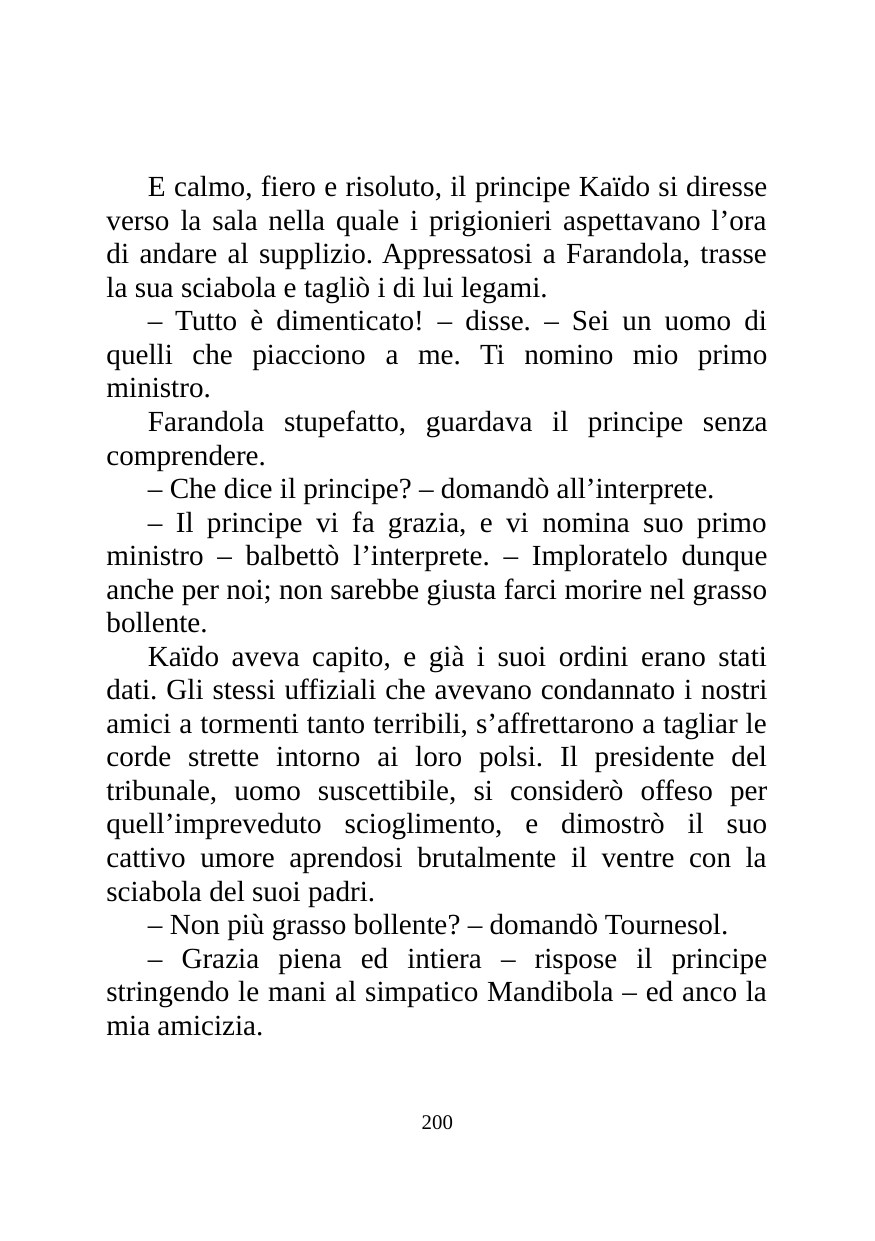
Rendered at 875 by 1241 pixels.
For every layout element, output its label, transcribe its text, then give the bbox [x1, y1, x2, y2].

text ‒ Grazia piena ed intiera ‒ rispose il principe stringendo le mani al simpatico Mandibola ‒ ed anco la mia amicizia. [106, 941, 768, 1041]
text Farandola stupefatto, guardava il principe senza comprendere. [106, 404, 768, 471]
text ‒ Che dice il principe? ‒ domandò all’interprete. [106, 471, 768, 505]
text ‒ Il principe vi fa grazia, e vi nomina suo primo ministro ‒ balbettò l’interprete. ‒ Imploratelo dunque anche per noi; non sarebbe giusta farci morire nel grasso bollente. [106, 505, 768, 639]
text Kaïdo aveva capito, e già i suoi ordini erano stati dati. Gli stessi uffiziali che avevano condannato i nostri amici a tormenti tanto terribili, s’affrettarono a tagliar le corde strette intorno ai loro polsi. Il presidente del tribunale, uomo suscettibile, si considerò offeso per quell’impreveduto scioglimento, e dimostrò il suo cattivo umore aprendosi brutalmente il ventre con la sciabola del suoi padri. [106, 639, 768, 907]
text ‒ Non più grasso bollente? ‒ domandò Tournesol. [106, 907, 768, 941]
text ‒ Tutto è dimenticato! ‒ disse. ‒ Sei un uomo di quelli che piacciono a me. Ti nomino mio primo ministro. [106, 303, 768, 404]
text E calmo, fiero e risoluto, il principe Kaïdo si diresse verso la sala nella quale i prigionieri aspettavano l’ora di andare al supplizio. Appressatosi a Farandola, trasse la sua sciabola e tagliò i di lui legami. [106, 169, 768, 303]
